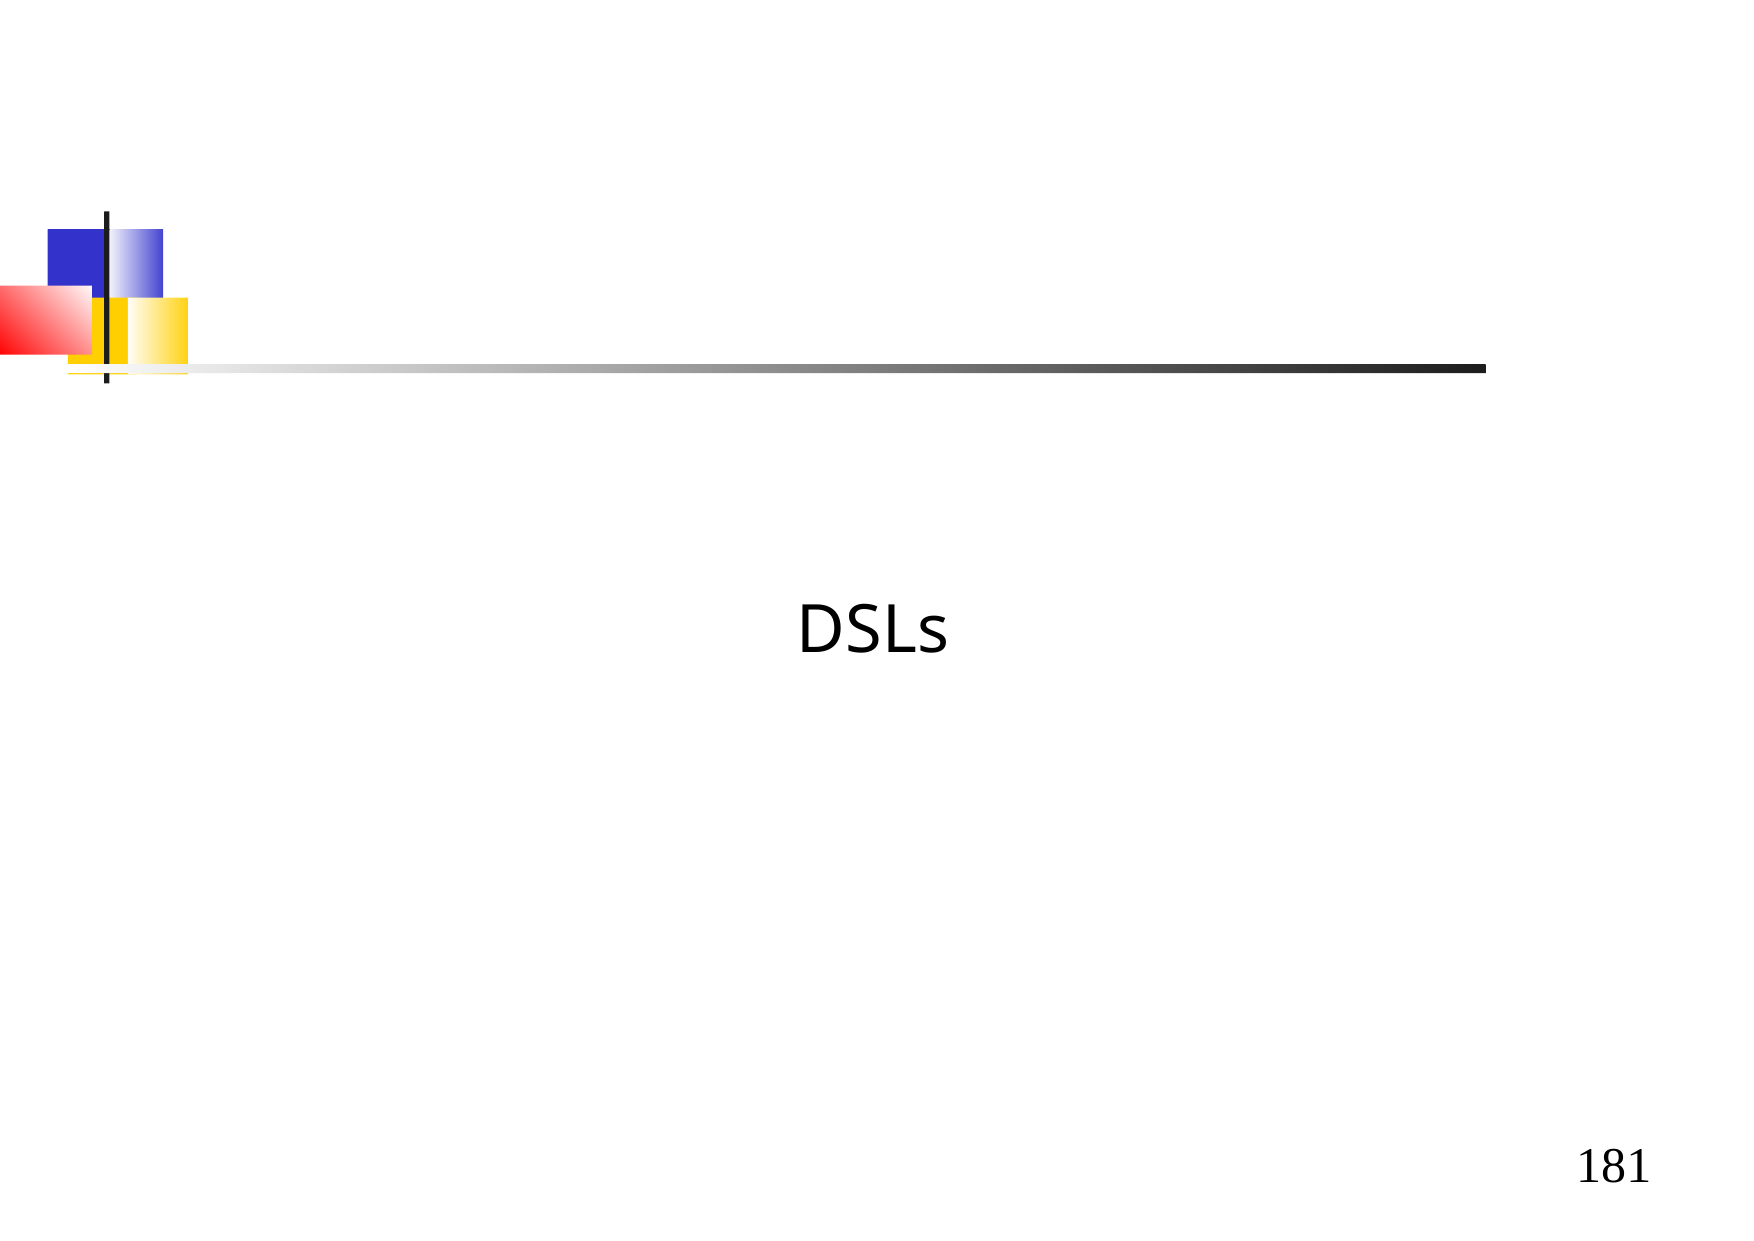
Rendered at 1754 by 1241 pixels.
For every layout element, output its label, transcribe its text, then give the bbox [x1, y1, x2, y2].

subtitle DSLs [179, 139, 1567, 1119]
